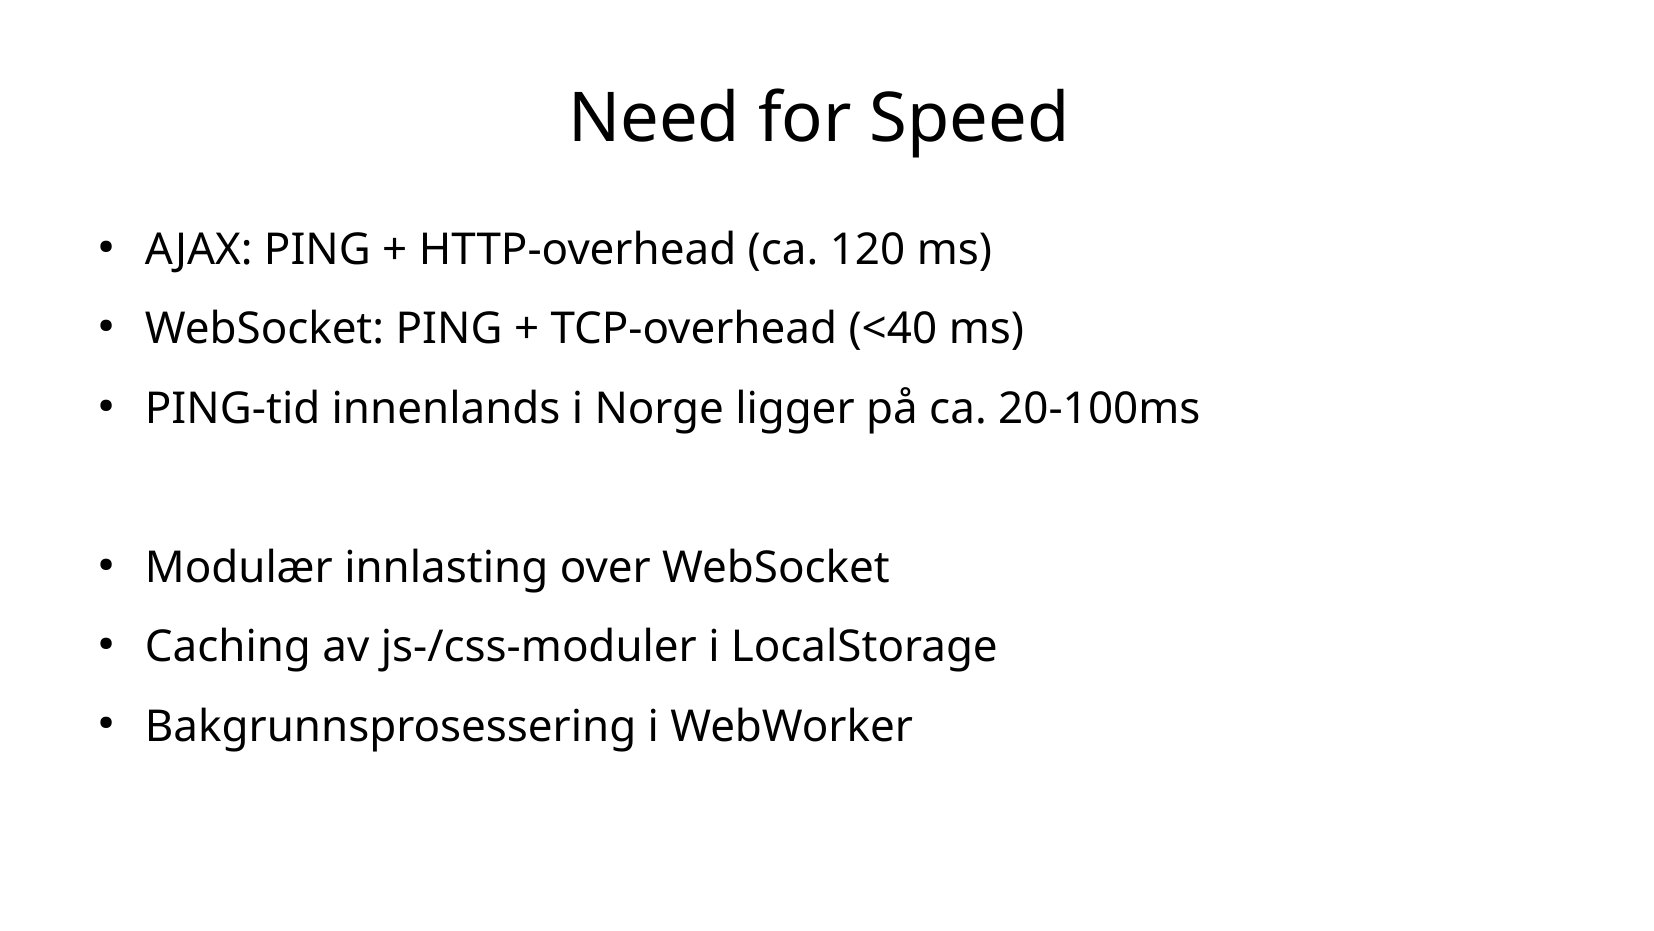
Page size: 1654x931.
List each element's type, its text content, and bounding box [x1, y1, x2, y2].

list AJAX: PING + HTTP-overhead (ca. 120 ms) WebSocket: PING + TCP-overhead (<40 ms) PING-tid innenlands i Norge ligger på ca. 20-100ms Modulær innlasting over WebSocket Caching av js-/css-moduler i LocalStorage Bakgrunnsprosessering i WebWorker [82, 217, 1571, 758]
title Need for Speed [82, 37, 1571, 193]
